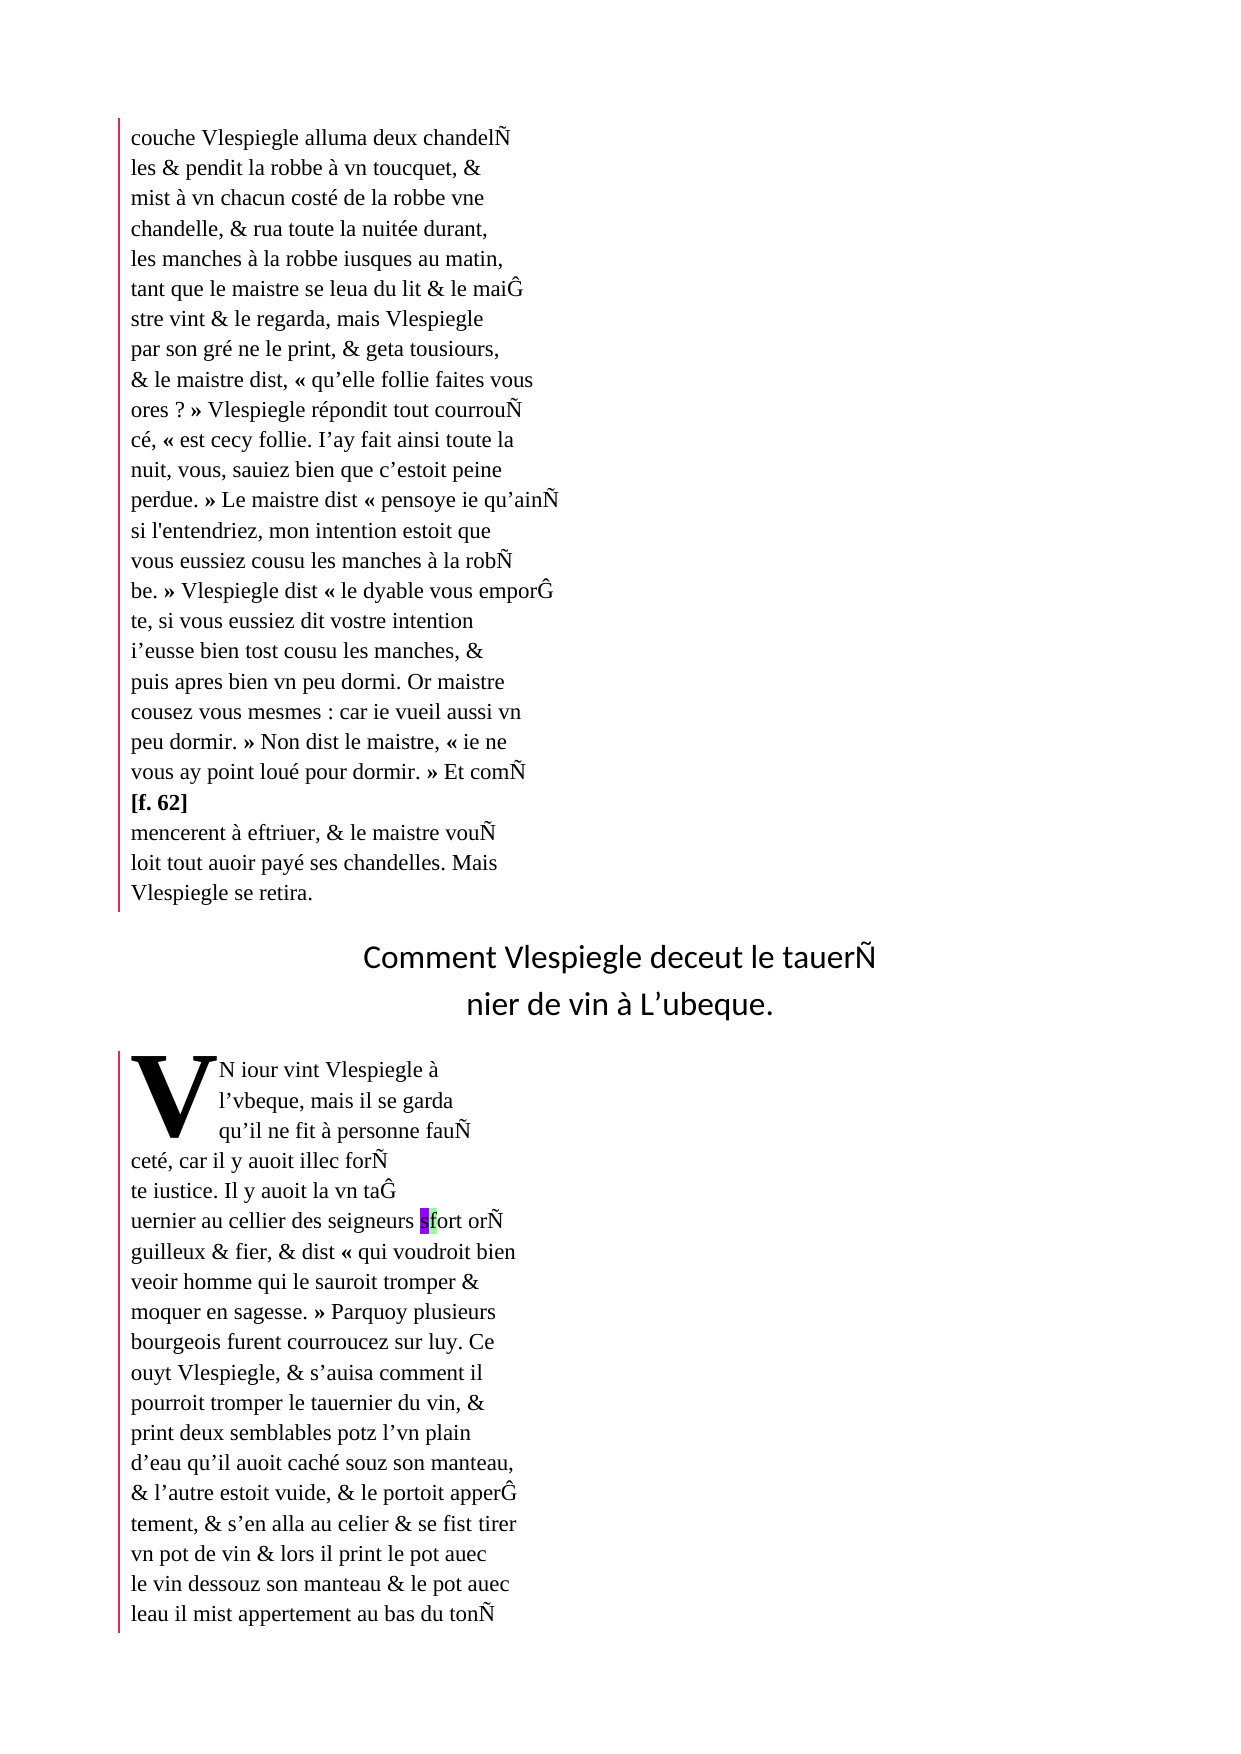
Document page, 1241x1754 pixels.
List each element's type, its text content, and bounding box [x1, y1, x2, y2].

text Comment Vlespiegle deceut le tauerÑ nier de vin à L’ubeque. [118, 936, 1122, 1024]
text VN iour vint Vlespiegle à l’vbeque, mais il se garda qu’il ne fit à personne fauÑ ceté, car il y auoit illec forÑ te iustice. Il y auoit la vn taĜ uernier au cellier des seigneurs sfort orÑ guilleux & fier, & dist « qui voudroit bien veoir homme qui le sauroit tromper & moquer en sagesse. » Parquoy plusieurs bourgeois furent courroucez sur luy. Ce ouyt Vlespiegle, & s’auisa comment il pourroit tromper le tauernier du vin, & print deux semblables potz l’vn plain d’eau qu’il auoit caché souz son manteau, & l’autre estoit vuide, & le portoit apperĜ tement, & s’en alla au celier & se fist tirer vn pot de vin & lors il print le pot auec le vin dessouz son manteau & le pot auec leau il mist appertement au bas du tonÑ [120, 1051, 1122, 1633]
text couche Vlespiegle alluma deux chandelÑ les & pendit la robbe à vn toucquet, & mist à vn chacun costé de la robbe vne chandelle, & rua toute la nuitée durant, les manches à la robbe iusques au matin, tant que le maistre se leua du lit & le maiĜ stre vint & le regarda, mais Vlespiegle par son gré ne le print, & geta tousiours, & le maistre dist, « qu’elle follie faites vous ores ? » Vlespiegle répondit tout courrouÑ cé, « est cecy follie. I’ay fait ainsi toute la nuit, vous, sauiez bien que c’estoit peine perdue. » Le maistre dist « pensoye ie qu’ainÑ si l'entendriez, mon intention estoit que vous eussiez cousu les manches à la robÑ be. » Vlespiegle dist « le dyable vous emporĜ te, si vous eussiez dit vostre intention i’eusse bien tost cousu les manches, & puis apres bien vn peu dormi. Or maistre cousez vous mesmes : car ie vueil aussi vn peu dormir. » Non dist le maistre, « ie ne vous ay point loué pour dormir. » Et comÑ [f. 62] mencerent à eftriuer, & le maistre vouÑ loit tout auoir payé ses chandelles. Mais Vlespiegle se retira. [120, 118, 1122, 912]
